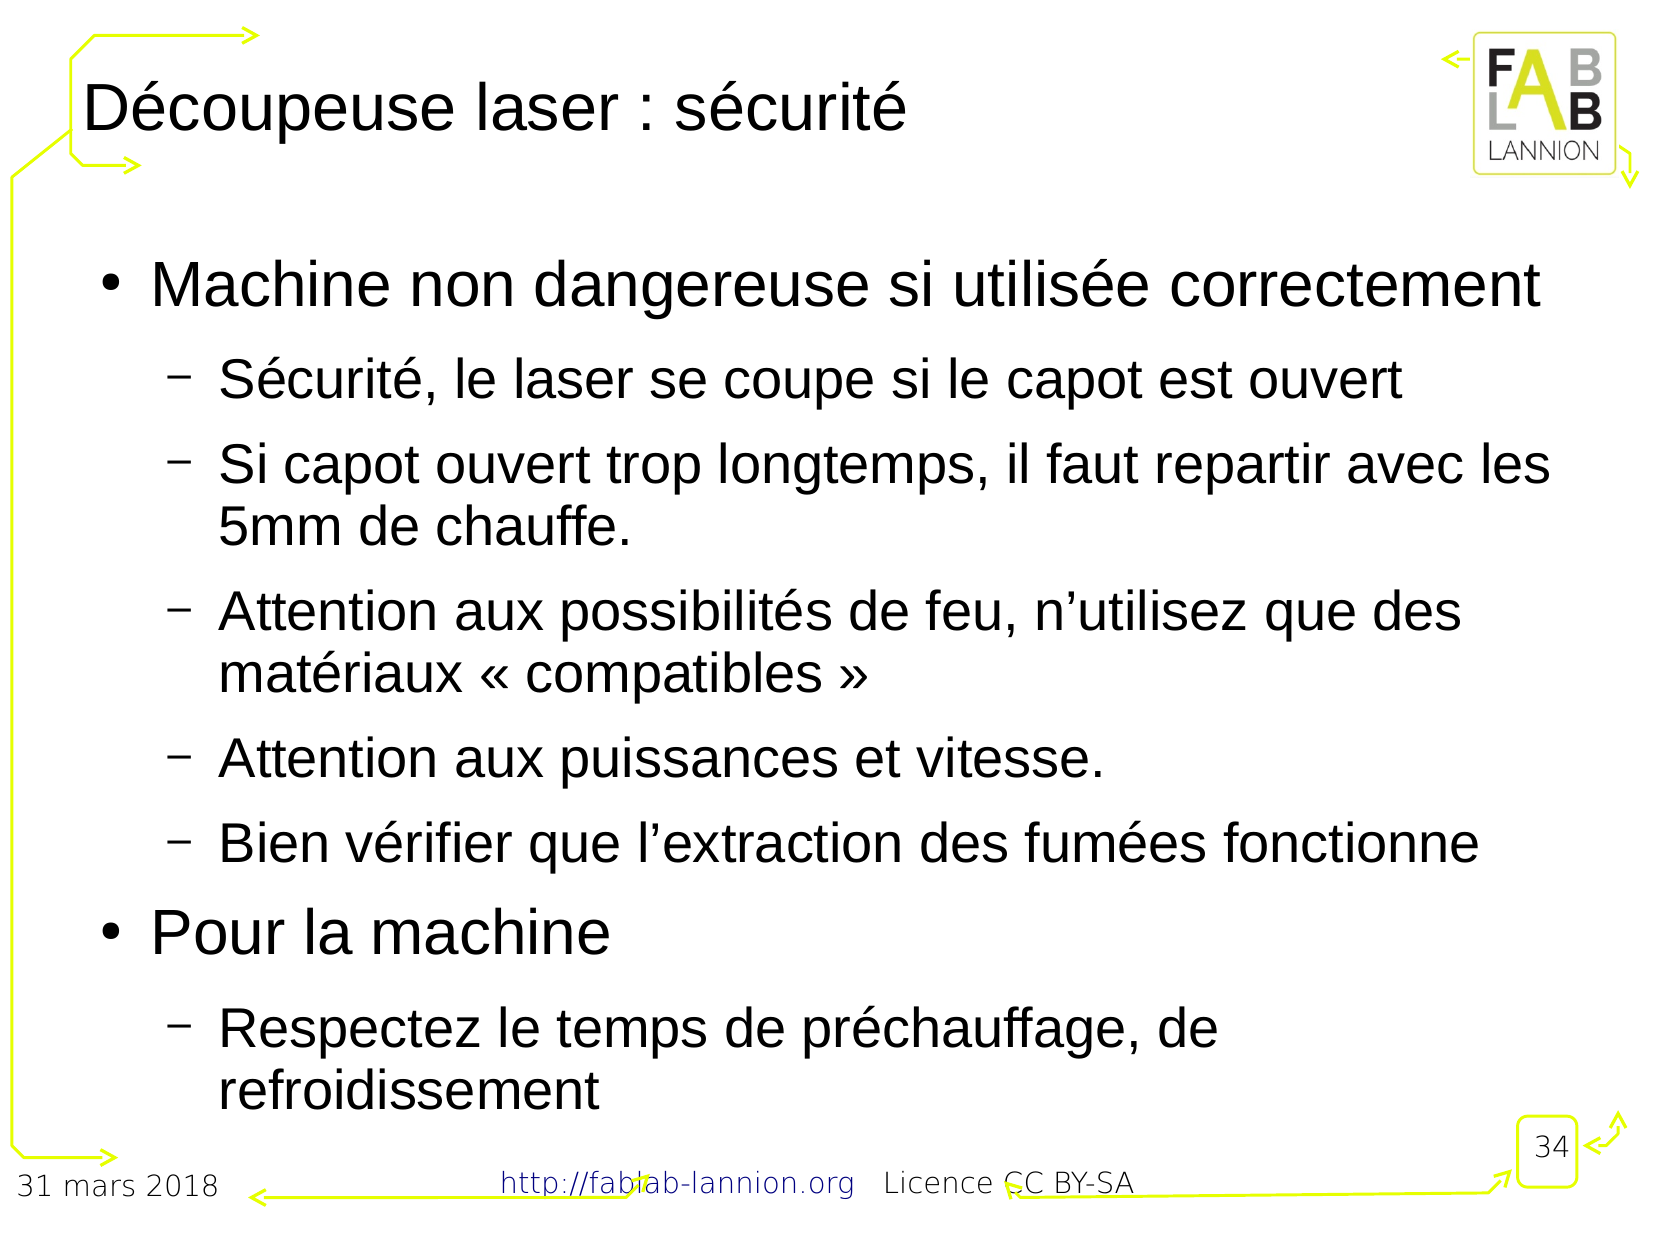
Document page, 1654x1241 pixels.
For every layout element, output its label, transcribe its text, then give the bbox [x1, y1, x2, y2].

picture [1470, 29, 1619, 178]
list Machine non dangereuse si utilisée correctement Sécurité, le laser se coupe si le capot est ouvert Si capot ouvert trop longtemps, il faut repartir avec les 5mm de chauffe. Attention aux possibilités de feu, n’utilisez que des matériaux « compatibles » Attention aux puissances et vitesse. Bien vérifier que l’extraction des fumées fonctionne Pour la machine Respectez le temps de préchauffage, de refroidissement [82, 248, 1571, 1134]
title Découpeuse laser : sécurité [82, 49, 1441, 166]
